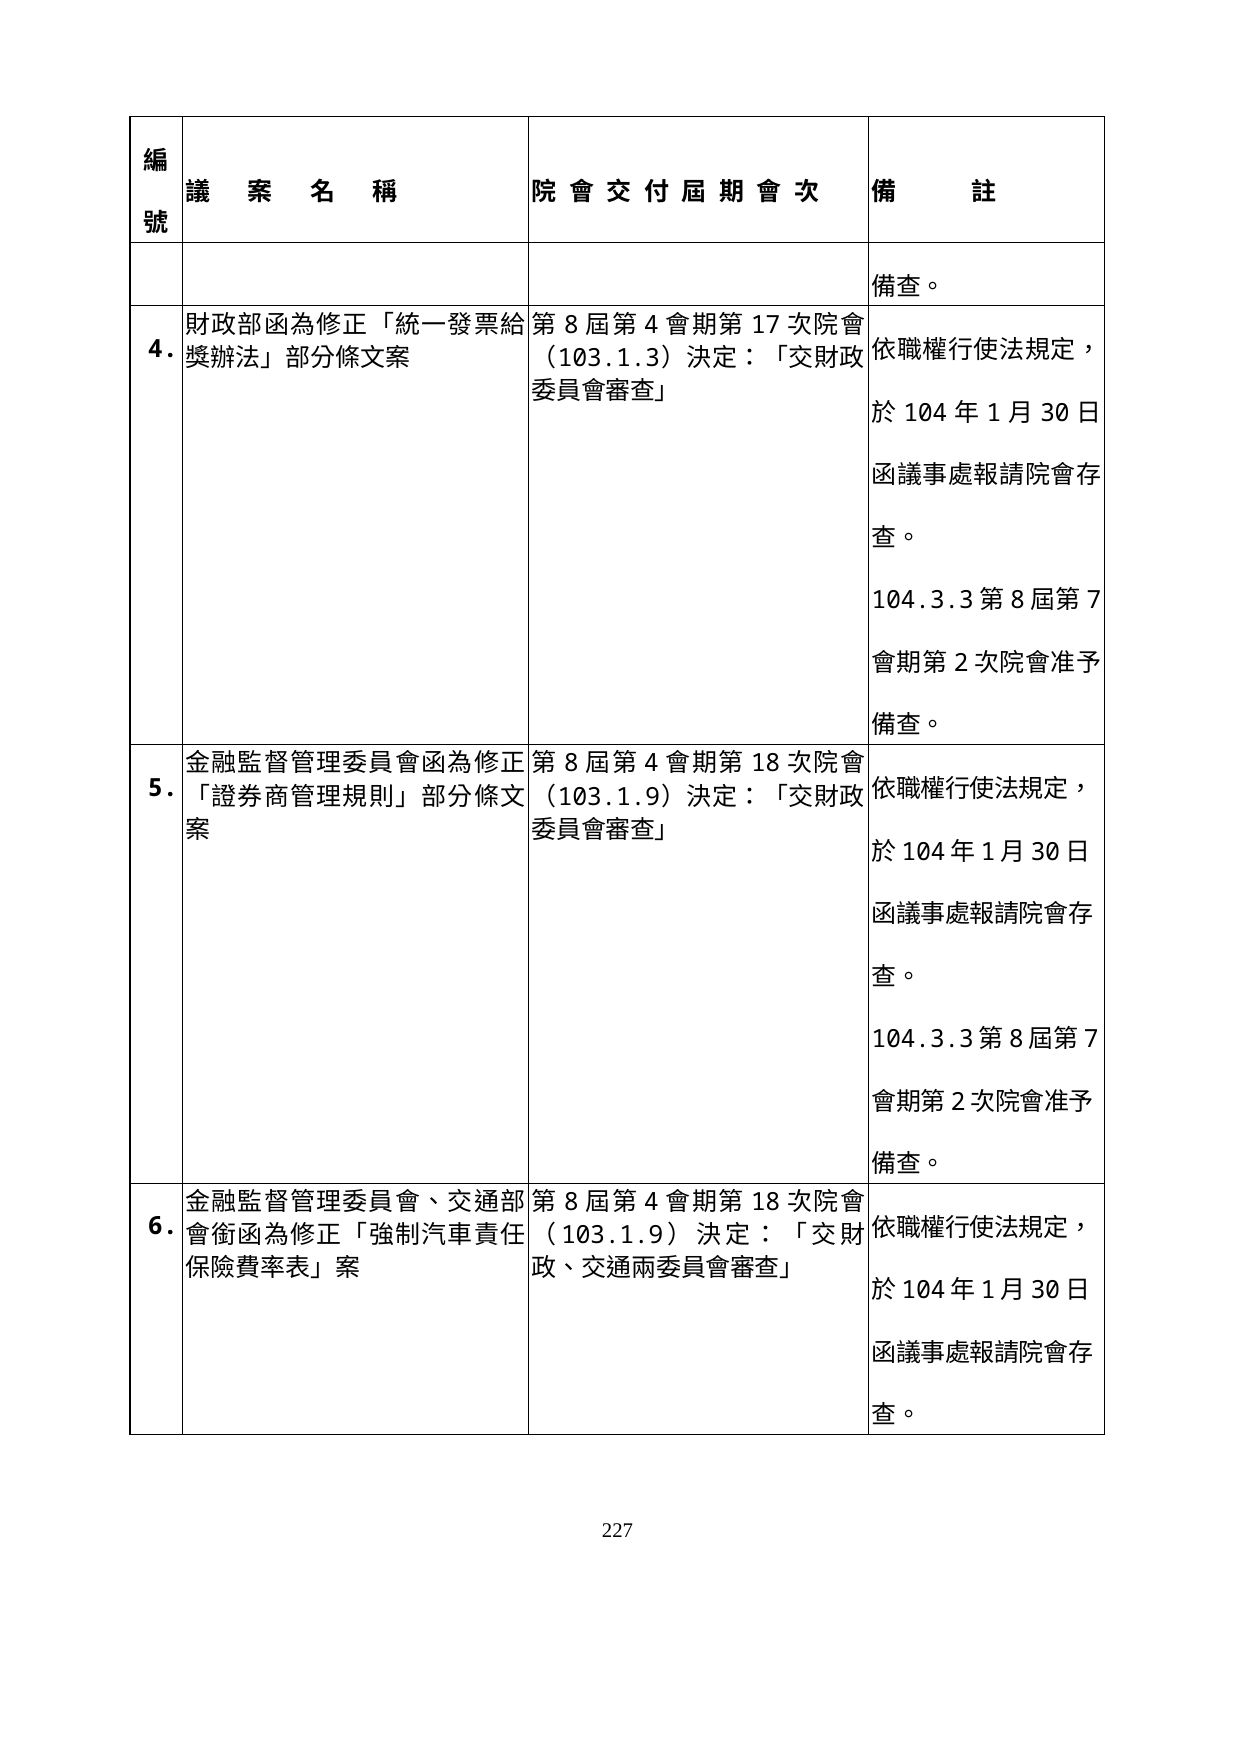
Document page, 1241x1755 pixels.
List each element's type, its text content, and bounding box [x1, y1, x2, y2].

table_cell [131, 243, 182, 305]
table_cell 依職權行使法規定，於104年1月30日函議事處報請院會存查。 104.3.3第8屆第7會期第2次院會准予備查。 [869, 745, 1104, 1182]
table_cell [529, 243, 868, 305]
table_cell 備查。 [869, 243, 1104, 305]
table_cell 金融監督管理委員會、交通部會銜函為修正「強制汽車責任保險費率表」案 [183, 1184, 528, 1433]
table_header 備 註 [869, 117, 1104, 242]
table_cell [131, 745, 182, 1182]
table_cell 財政部函為修正「統一發票給獎辦法」部分條文案 [183, 306, 528, 744]
table_header 編號 [131, 117, 182, 242]
table_cell 第8屆第4會期第17次院會（103.1.3）決定：「交財政委員會審查」 [529, 306, 868, 744]
table_cell 金融監督管理委員會函為修正「證券商管理規則」部分條文案 [183, 745, 528, 1182]
table_cell 依職權行使法規定，於104年1月30日函議事處報請院會存查。 104.3.3第8屆第7會期第2次院會准予備查。 [869, 306, 1104, 744]
table_cell [183, 243, 528, 305]
table_cell 第8屆第4會期第18次院會（103.1.9）決定：「交財政、交通兩委員會審查」 [529, 1184, 868, 1433]
table_cell 依職權行使法規定，於104年1月30日函議事處報請院會存查。 [869, 1184, 1104, 1433]
table_cell [131, 306, 182, 744]
table_cell [131, 1184, 182, 1433]
table_cell 第8屆第4會期第18次院會（103.1.9）決定：「交財政委員會審查」 [529, 745, 868, 1182]
table_header 議 案 名 稱 [183, 117, 528, 242]
table_header 院 會 交 付 屆 期 會 次 [529, 117, 868, 242]
